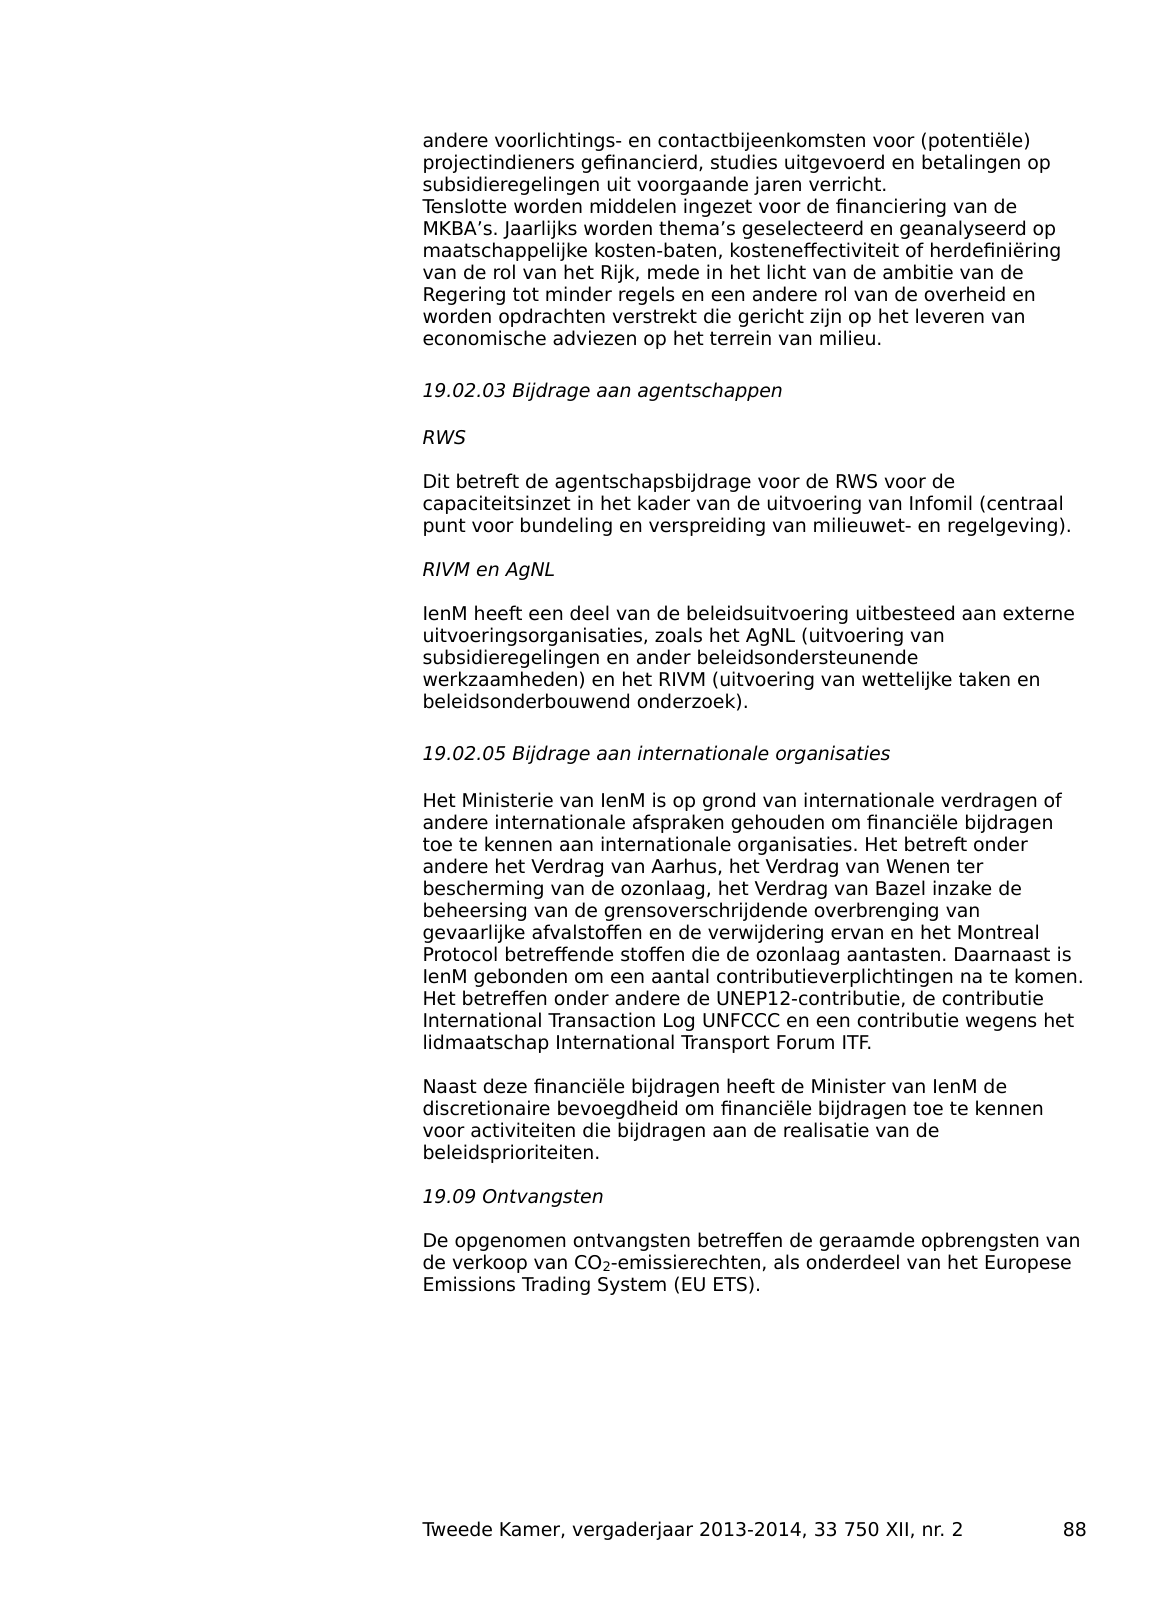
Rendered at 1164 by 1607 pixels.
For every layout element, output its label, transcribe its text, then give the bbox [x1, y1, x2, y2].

subtitle 19.02.05 Bijdrage aan internationale organisaties [422, 743, 1087, 765]
text Naast deze financiële bijdragen heeft de Minister van IenM de discretionaire bevoegdheid om financiële bijdragen toe te kennen voor activiteiten die bijdragen aan de realisatie van de beleidsprioriteiten. [422, 1076, 1087, 1164]
text Tenslotte worden middelen ingezet voor de financiering van de MKBA’s. Jaarlijks worden thema’s geselecteerd en geanalyseerd op maatschappelijke kosten-baten, kosteneffectiviteit of herdefiniëring van de rol van het Rijk, mede in het licht van de ambitie van de Regering tot minder regels en een andere rol van de overheid en worden opdrachten verstrekt die gericht zijn op het leveren van economische adviezen op het terrein van milieu. [422, 196, 1087, 350]
text andere voorlichtings- en contactbijeenkomsten voor (potentiële) projectindieners gefinancierd, studies uitgevoerd en betalingen op subsidieregelingen uit voorgaande jaren verricht. [422, 130, 1087, 196]
subtitle RIVM en AgNL [422, 559, 1087, 581]
text IenM heeft een deel van de beleidsuitvoering uitbesteed aan externe uitvoeringsorganisaties, zoals het AgNL (uitvoering van subsidieregelingen en ander beleidsondersteunende werkzaamheden) en het RIVM (uitvoering van wettelijke taken en beleidsonderbouwend onderzoek). [422, 603, 1087, 713]
text Het Ministerie van IenM is op grond van internationale verdragen of andere internationale afspraken gehouden om financiële bijdragen toe te kennen aan internationale organisaties. Het betreft onder andere het Verdrag van Aarhus, het Verdrag van Wenen ter bescherming van de ozonlaag, het Verdrag van Bazel inzake de beheersing van de grensoverschrijdende overbrenging van gevaarlijke afvalstoffen en de verwijdering ervan en het Montreal Protocol betreffende stoffen die de ozonlaag aantasten. Daarnaast is IenM gebonden om een aantal contributieverplichtingen na te komen. Het betreffen onder andere de UNEP12-contributie, de contributie International Transaction Log UNFCCC en een contributie wegens het lidmaatschap International Transport Forum ITF. [422, 790, 1087, 1054]
text De opgenomen ontvangsten betreffen de geraamde opbrengsten van de verkoop van CO2-emissierechten, als onderdeel van het Europese Emissions Trading System (EU ETS). [422, 1230, 1087, 1296]
subtitle RWS [422, 427, 1087, 449]
subtitle 19.02.03 Bijdrage aan agentschappen [422, 380, 1087, 402]
text 19.09 Ontvangsten [422, 1186, 1087, 1208]
text Dit betreft de agentschapsbijdrage voor de RWS voor de capaciteitsinzet in het kader van de uitvoering van Infomil (centraal punt voor bundeling en verspreiding van milieuwet- en regelgeving). [422, 471, 1087, 537]
